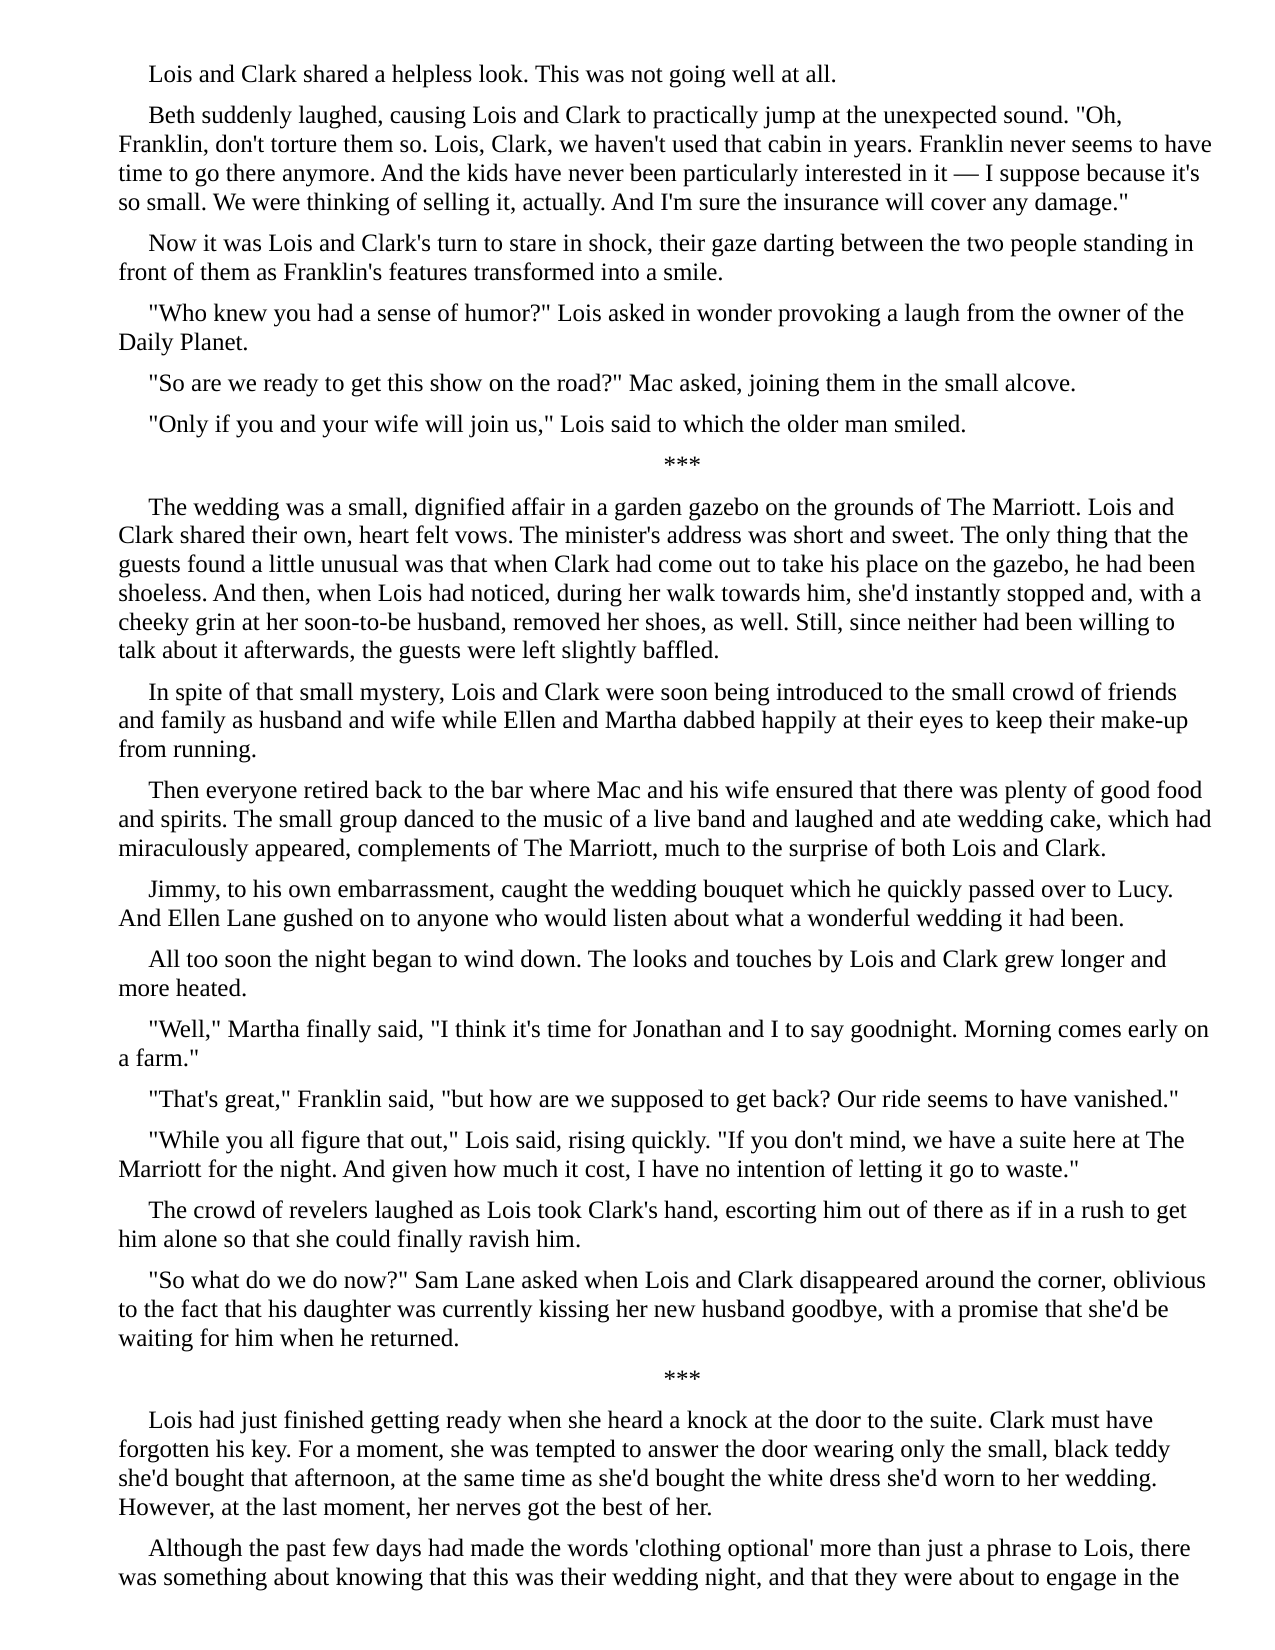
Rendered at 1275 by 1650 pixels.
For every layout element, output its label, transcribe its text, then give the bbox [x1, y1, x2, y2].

text "So are we ready to get this show on the road?" Mac asked, joining them in the small alcove. [118, 368, 1216, 397]
text Then everyone retired back to the bar where Mac and his wife ensured that there was plenty of good food and spirits. The small group danced to the music of a live band and laughed and ate wedding cake, which had miraculously appeared, complements of The Marriott, much to the surprise of both Lois and Clark. [118, 775, 1216, 862]
text Lois and Clark shared a helpless look. This was not going well at all. [118, 59, 1216, 88]
text "So what do we do now?" Sam Lane asked when Lois and Clark disappeared around the corner, oblivious to the fact that his daughter was currently kissing her new husband goodbye, with a promise that she'd be waiting for him when he returned. [118, 1265, 1216, 1352]
text "While you all figure that out," Lois said, rising quickly. "If you don't mind, we have a suite here at The Marriott for the night. And given how much it cost, I have no intention of letting it go to waste." [118, 1125, 1216, 1183]
text In spite of that small mystery, Lois and Clark were soon being introduced to the small crowd of friends and family as husband and wife while Ellen and Martha dabbed happily at their eyes to keep their make-up from running. [118, 677, 1216, 763]
text *** [118, 450, 1216, 479]
text *** [118, 1364, 1216, 1393]
text Beth suddenly laughed, causing Lois and Clark to practically jump at the unexpected sound. "Oh, Franklin, don't torture them so. Lois, Clark, we haven't used that cabin in years. Franklin never seems to have time to go there anymore. And the kids have never been particularly interested in it — I suppose because it's so small. We were thinking of selling it, actually. And I'm sure the insurance will cover any damage." [118, 100, 1216, 215]
text Jimmy, to his own embarrassment, caught the wedding bouquet which he quickly passed over to Lucy. And Ellen Lane gushed on to anyone who would listen about what a wonderful wedding it had been. [118, 874, 1216, 932]
text The wedding was a small, dignified affair in a garden gazebo on the grounds of The Marriott. Lois and Clark shared their own, heart felt vows. The minister's address was short and sweet. The only thing that the guests found a little unusual was that when Clark had come out to take his place on the gazebo, he had been shoeless. And then, when Lois had noticed, during her walk towards him, she'd instantly stopped and, with a cheeky grin at her soon-to-be husband, removed her shoes, as well. Still, since neither had been willing to talk about it afterwards, the guests were left slightly baffled. [118, 492, 1216, 664]
text All too soon the night began to wind down. The looks and touches by Lois and Clark grew longer and more heated. [118, 944, 1216, 1002]
text Although the past few days had made the words 'clothing optional' more than just a phrase to Lois, there was something about knowing that this was their wedding night, and that they were about to engage in the [118, 1533, 1216, 1590]
text "Well," Martha finally said, "I think it's time for Jonathan and I to say goodnight. Morning comes early on a farm." [118, 1014, 1216, 1072]
text Now it was Lois and Clark's turn to stare in shock, their gaze darting between the two people standing in front of them as Franklin's features transformed into a smile. [118, 228, 1216, 285]
text "That's great," Franklin said, "but how are we supposed to get back? Our ride seems to have vanished." [118, 1084, 1216, 1113]
text "Only if you and your wife will join us," Lois said to which the older man smiled. [118, 409, 1216, 438]
text The crowd of revelers laughed as Lois took Clark's hand, escorting him out of there as if in a rush to get him alone so that she could finally ravish him. [118, 1195, 1216, 1253]
text "Who knew you had a sense of humor?" Lois asked in wonder provoking a laugh from the owner of the Daily Planet. [118, 298, 1216, 355]
text Lois had just finished getting ready when she heard a knock at the door to the suite. Clark must have forgotten his key. For a moment, she was tempted to answer the door wearing only the small, black teddy she'd bought that afternoon, at the same time as she'd bought the white dress she'd worn to her wedding. However, at the last moment, her nerves got the best of her. [118, 1405, 1216, 1520]
